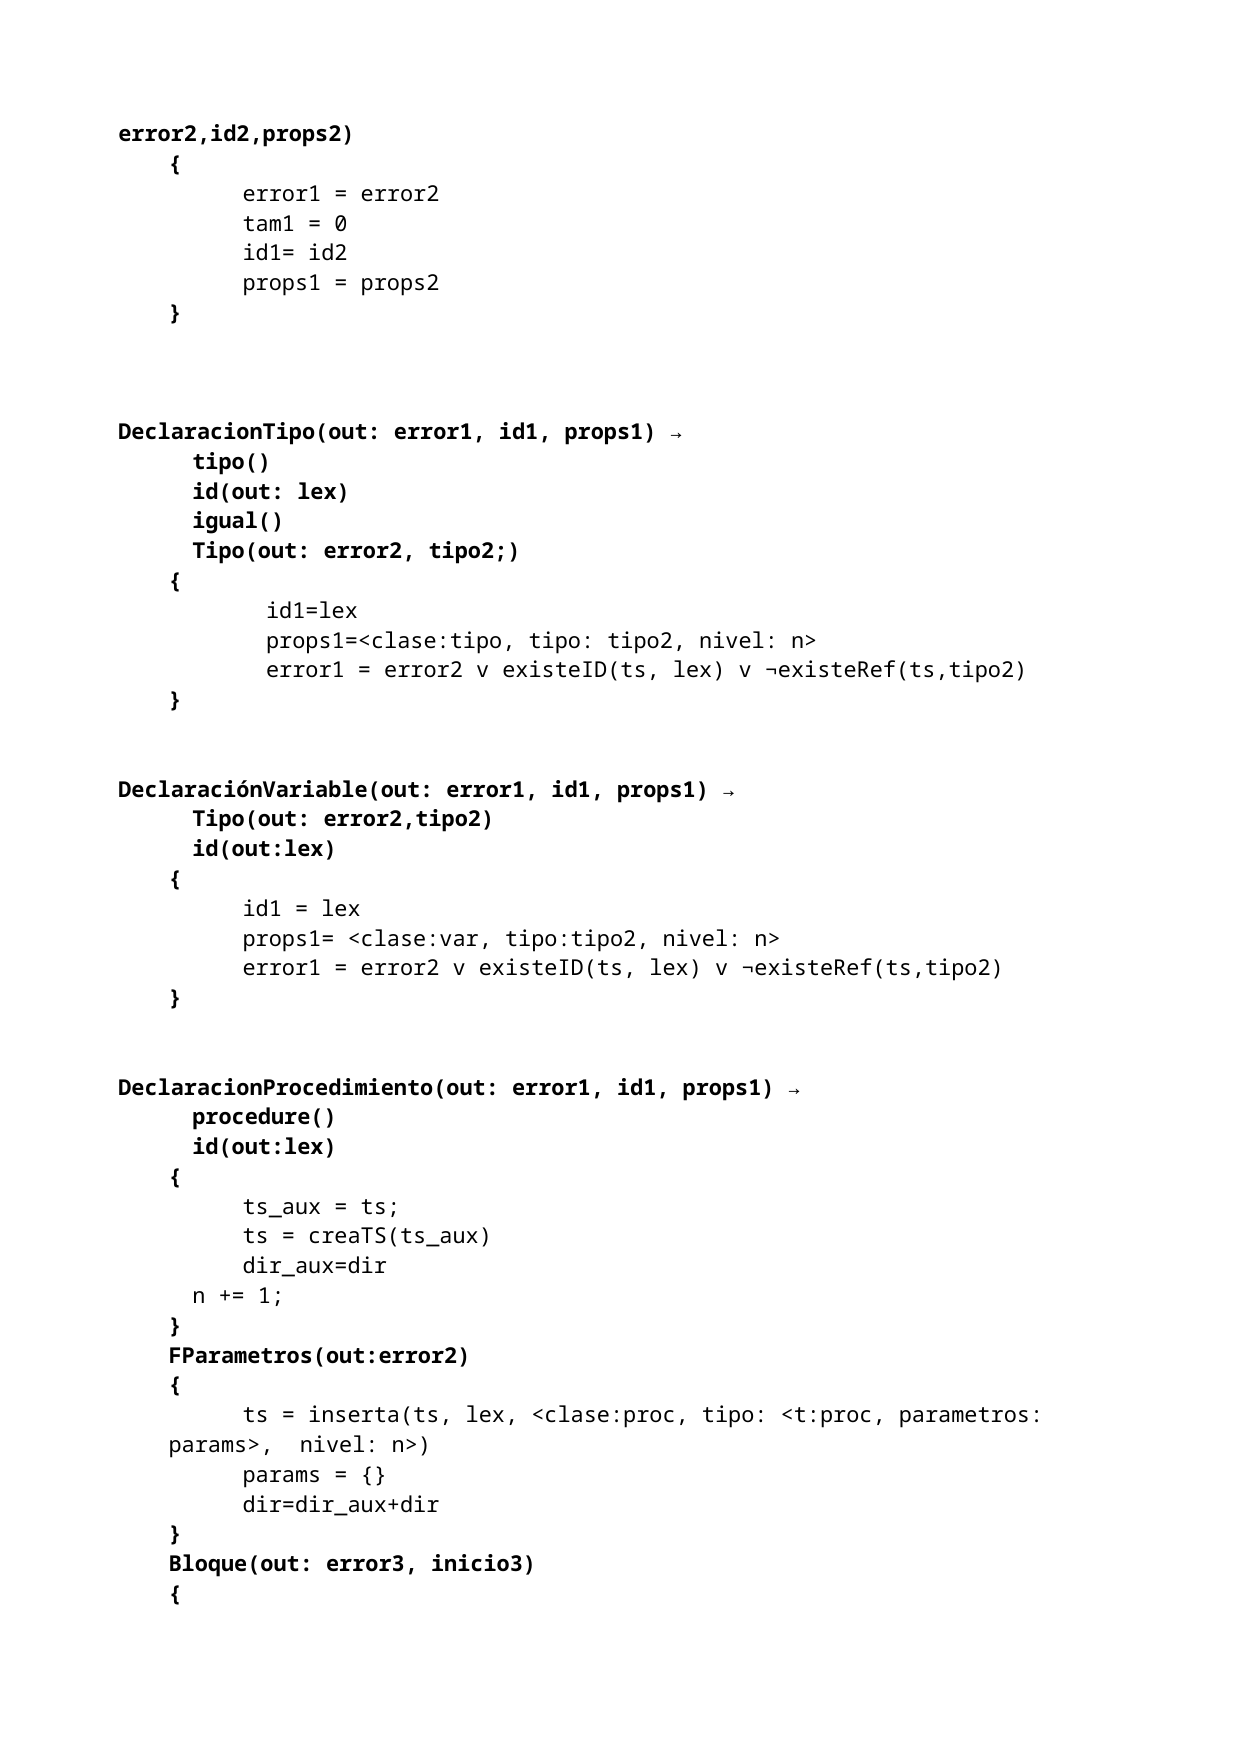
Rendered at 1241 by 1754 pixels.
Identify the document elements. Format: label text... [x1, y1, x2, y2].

text error1 = error2 [168, 178, 1122, 207]
text id(out:lex) [118, 833, 1122, 863]
text ts_aux = ts; [168, 1191, 1122, 1220]
text id(out: lex) [118, 476, 1122, 505]
text error1 = error2 v existeID(ts, lex) v ¬existeRef(ts,tipo2) [118, 654, 1122, 684]
text Bloque(out: error3, inicio3) [168, 1548, 1122, 1578]
text dir_aux=dir [168, 1250, 1122, 1280]
text dir=dir_aux+dir [168, 1488, 1122, 1518]
text params = {} [168, 1459, 1122, 1488]
text error1 = error2 v existeID(ts, lex) v ¬existeRef(ts,tipo2) [168, 952, 1122, 982]
text Tipo(out: error2,tipo2) [118, 803, 1122, 833]
text { [168, 1369, 1122, 1399]
text DeclaraciónVariable(out: error1, id1, props1) → [118, 773, 1122, 803]
text DeclaracionTipo(out: error1, id1, props1) → [118, 416, 1122, 446]
text props1 = props2 [168, 267, 1122, 297]
text } [168, 1310, 1122, 1339]
text props1= <clase:var, tipo:tipo2, nivel: n> [168, 922, 1122, 952]
text id1= id2 [168, 237, 1122, 267]
text { [168, 1161, 1122, 1191]
text id1=lex [118, 595, 1122, 624]
text error2,id2,props2) [118, 118, 1122, 148]
text { [168, 565, 1122, 595]
text n += 1; [118, 1280, 1122, 1310]
text } [168, 1518, 1122, 1548]
text } [168, 297, 1122, 327]
text ts = creaTS(ts_aux) [168, 1220, 1122, 1250]
text id1 = lex [168, 893, 1122, 922]
text tipo() [118, 446, 1122, 476]
text { [168, 1578, 1122, 1608]
text Tipo(out: error2, tipo2;) [118, 535, 1122, 565]
text FParametros(out:error2) [168, 1339, 1122, 1369]
text } [168, 982, 1122, 1012]
text { [168, 863, 1122, 893]
text } [168, 684, 1122, 714]
text props1=<clase:tipo, tipo: tipo2, nivel: n> [118, 624, 1122, 654]
text { [168, 148, 1122, 178]
text igual() [118, 505, 1122, 535]
text id(out:lex) [118, 1131, 1122, 1161]
text procedure() [118, 1101, 1122, 1131]
text tam1 = 0 [168, 207, 1122, 237]
text ts = inserta(ts, lex, <clase:proc, tipo: <t:proc, parametros: params>, nivel: n>) [168, 1399, 1122, 1459]
text DeclaracionProcedimiento(out: error1, id1, props1) → [118, 1071, 1122, 1101]
